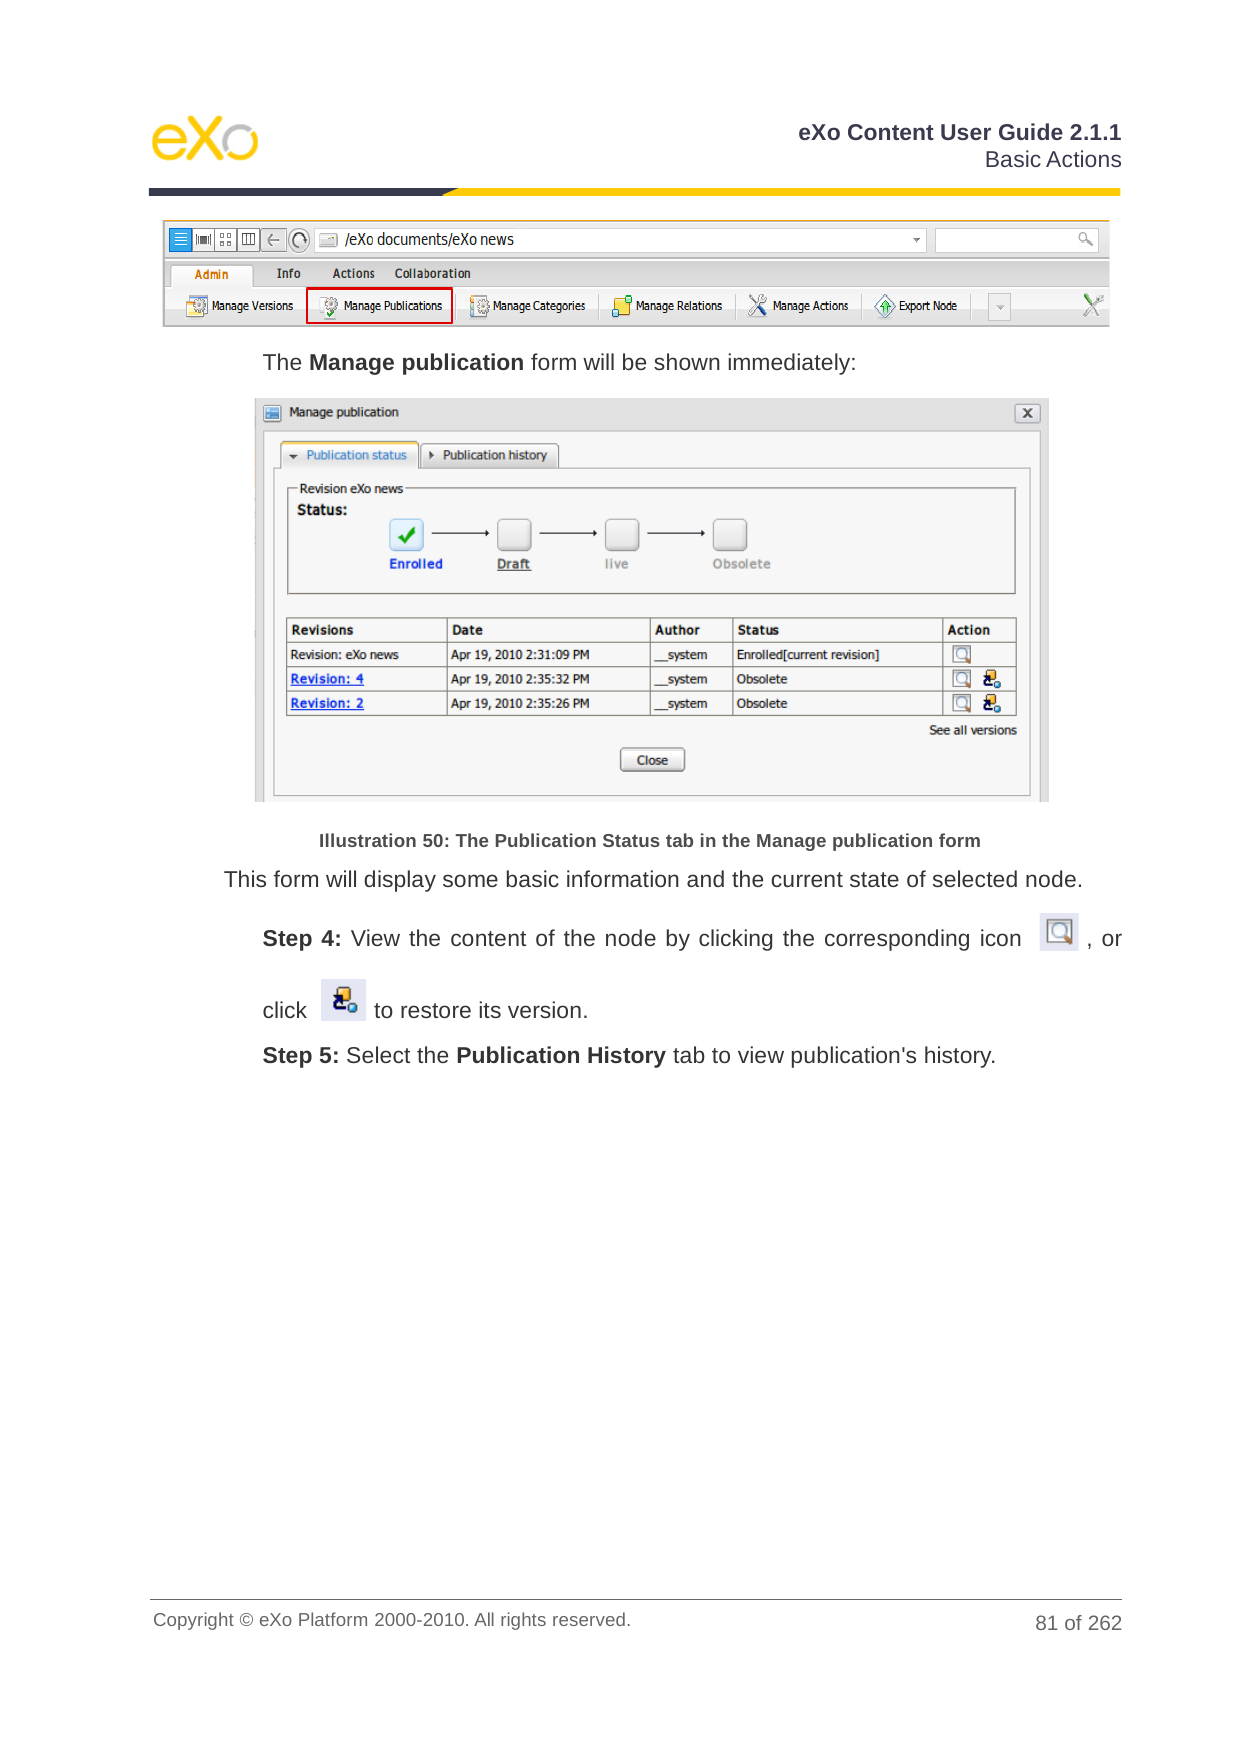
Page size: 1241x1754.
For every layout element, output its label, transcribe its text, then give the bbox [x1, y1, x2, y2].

picture [321, 979, 367, 1021]
list The Manage publication form will be shown immediately: [225, 346, 1122, 375]
list Step 4: View the content of the node by clicking the corresponding icon , or click to restore its version. [225, 906, 1122, 1028]
picture [148, 188, 1121, 196]
picture [254, 398, 1049, 802]
picture [152, 115, 259, 161]
picture [1039, 913, 1079, 951]
list Step 5: Select the Publication History tab to view publication's history. [225, 1041, 1122, 1068]
text This form will display some basic information and the current state of selected node. [223, 827, 1122, 892]
text Illustration 51: The Publication Status tab in the Manage publication form [224, 827, 1076, 852]
picture [162, 220, 1110, 327]
